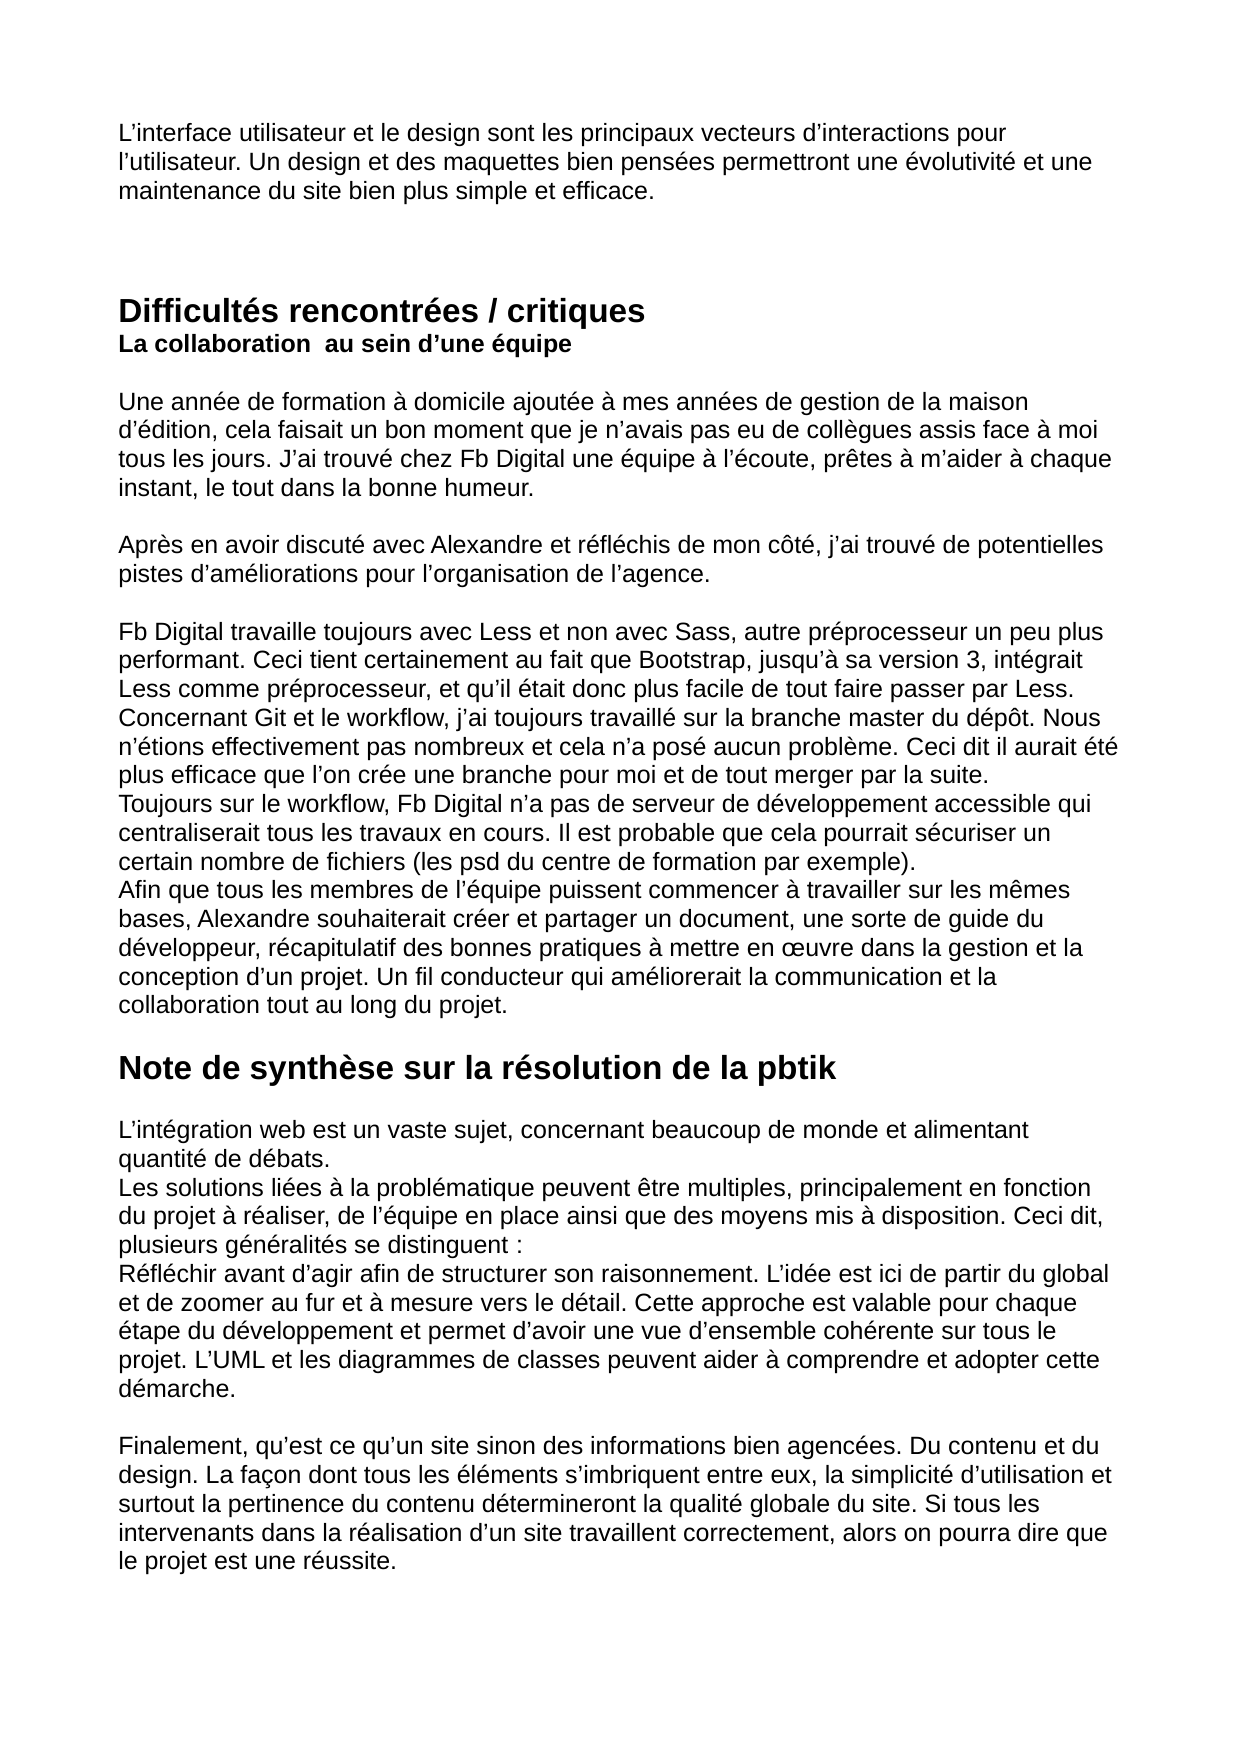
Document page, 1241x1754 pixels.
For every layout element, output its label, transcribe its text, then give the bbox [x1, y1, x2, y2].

text Toujours sur le workflow, Fb Digital n’a pas de serveur de développement accessible qui centraliserait tous les travaux en cours. Il est probable que cela pourrait sécuriser un certain nombre de fichiers (les psd du centre de formation par exemple). [118, 789, 1122, 875]
text La collaboration au sein d’une équipe [118, 329, 1122, 358]
text Réfléchir avant d’agir afin de structurer son raisonnement. L’idée est ici de partir du global et de zoomer au fur et à mesure vers le détail. Cette approche est valable pour chaque étape du développement et permet d’avoir une vue d’ensemble cohérente sur tous le projet. L’UML et les diagrammes de classes peuvent aider à comprendre et adopter cette démarche. [118, 1259, 1122, 1402]
text Afin que tous les membres de l’équipe puissent commencer à travailler sur les mêmes bases, Alexandre souhaiterait créer et partager un document, une sorte de guide du développeur, récapitulatif des bonnes pratiques à mettre en œuvre dans la gestion et la conception d’un projet. Un fil conducteur qui améliorerait la communication et la collaboration tout au long du projet. [118, 875, 1122, 1019]
text Une année de formation à domicile ajoutée à mes années de gestion de la maison d’édition, cela faisait un bon moment que je n’avais pas eu de collègues assis face à moi tous les jours. J’ai trouvé chez Fb Digital une équipe à l’écoute, prêtes à m’aider à chaque instant, le tout dans la bonne humeur. [118, 387, 1122, 502]
text Difficultés rencontrées / critiques [118, 291, 1122, 329]
text L’interface utilisateur et le design sont les principaux vecteurs d’interactions pour l’utilisateur. Un design et des maquettes bien pensées permettront une évolutivité et une maintenance du site bien plus simple et efficace. [118, 118, 1122, 204]
text Note de synthèse sur la résolution de la pbtik [118, 1048, 1122, 1086]
text Concernant Git et le workflow, j’ai toujours travaillé sur la branche master du dépôt. Nous n’étions effectivement pas nombreux et cela n’a posé aucun problème. Ceci dit il aurait été plus efficace que l’on crée une branche pour moi et de tout merger par la suite. [118, 703, 1122, 789]
text Après en avoir discuté avec Alexandre et réfléchis de mon côté, j’ai trouvé de potentielles pistes d’améliorations pour l’organisation de l’agence. [118, 530, 1122, 588]
text Finalement, qu’est ce qu’un site sinon des informations bien agencées. Du contenu et du design. La façon dont tous les éléments s’imbriquent entre eux, la simplicité d’utilisation et surtout la pertinence du contenu détermineront la qualité globale du site. Si tous les intervenants dans la réalisation d’un site travaillent correctement, alors on pourra dire que le projet est une réussite. [118, 1431, 1122, 1575]
text L’intégration web est un vaste sujet, concernant beaucoup de monde et alimentant quantité de débats. [118, 1115, 1122, 1172]
text Les solutions liées à la problématique peuvent être multiples, principalement en fonction du projet à réaliser, de l’équipe en place ainsi que des moyens mis à disposition. Ceci dit, plusieurs généralités se distinguent : [118, 1172, 1122, 1259]
text Fb Digital travaille toujours avec Less et non avec Sass, autre préprocesseur un peu plus performant. Ceci tient certainement au fait que Bootstrap, jusqu’à sa version 3, intégrait Less comme préprocesseur, et qu’il était donc plus facile de tout faire passer par Less. [118, 617, 1122, 703]
